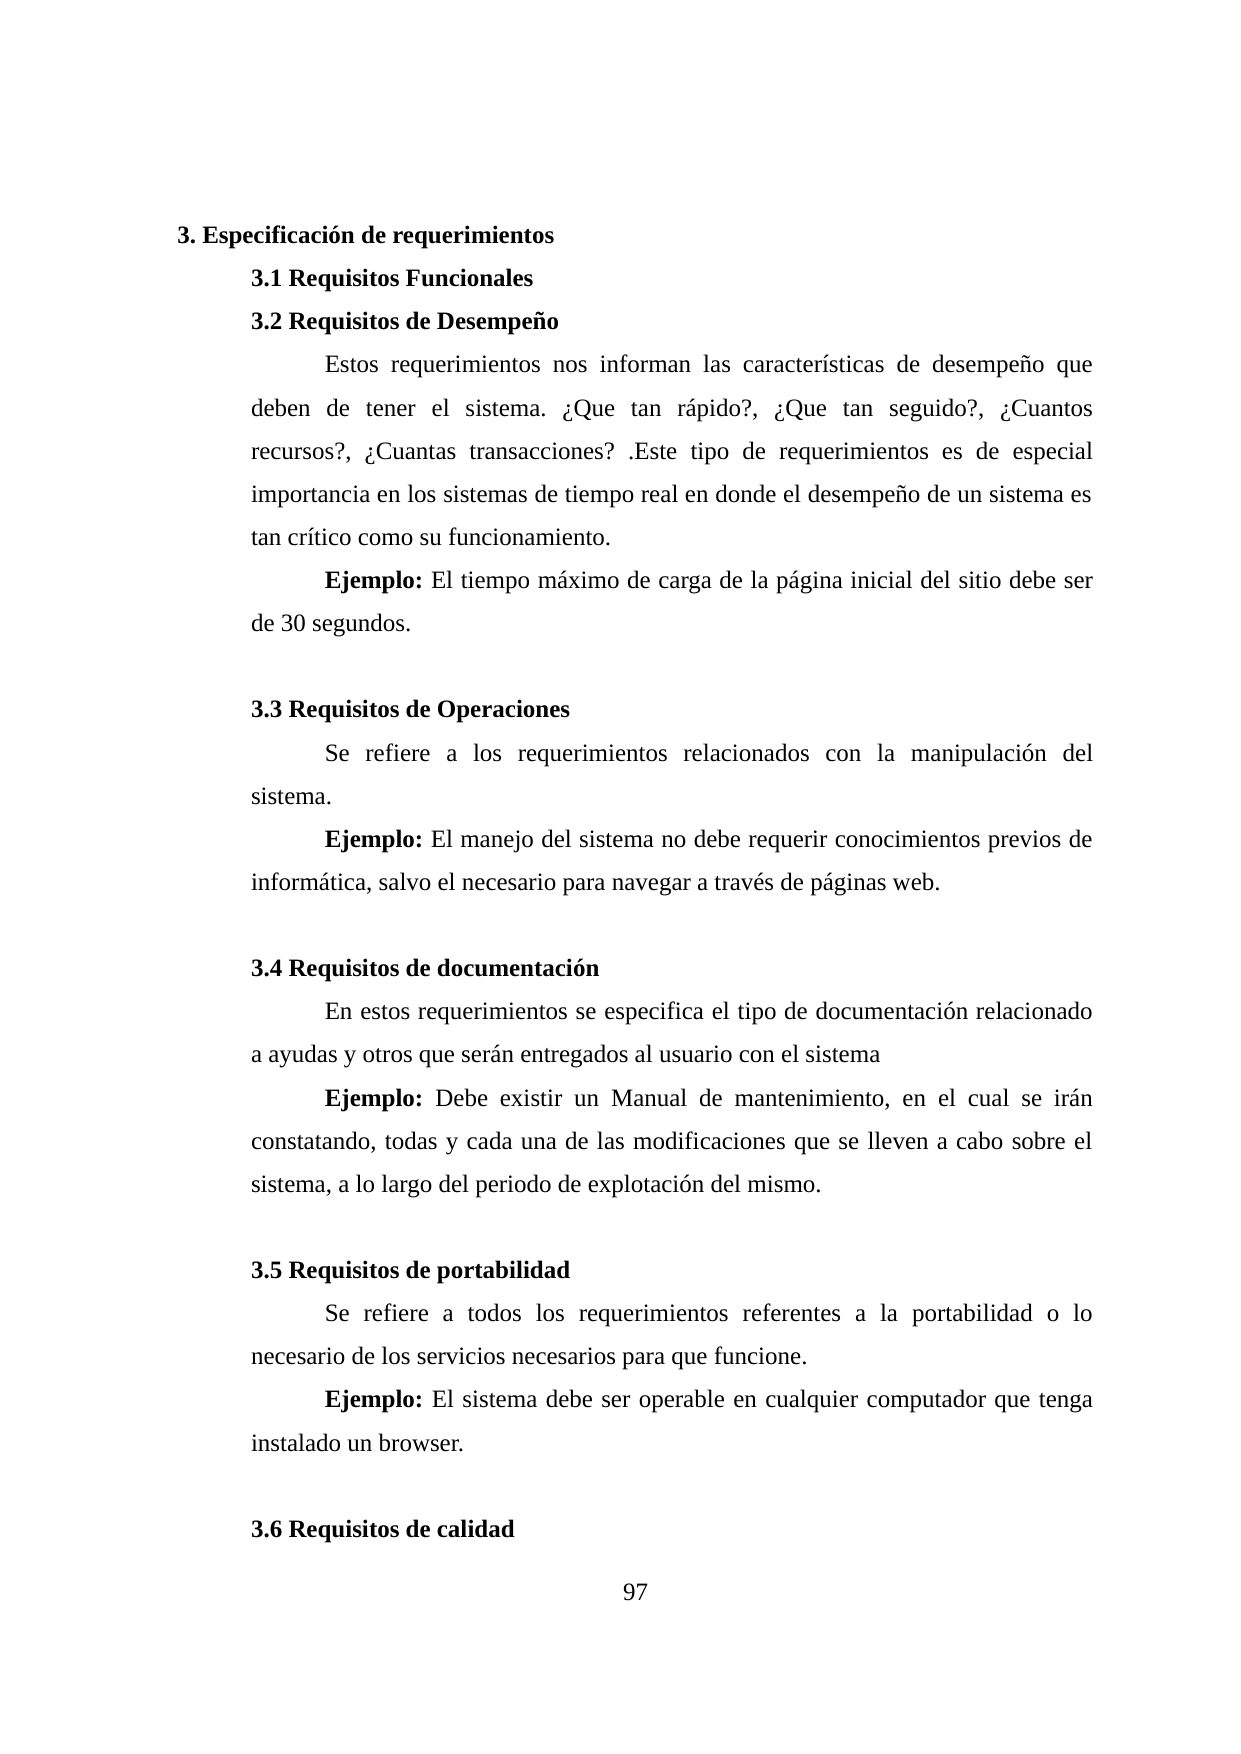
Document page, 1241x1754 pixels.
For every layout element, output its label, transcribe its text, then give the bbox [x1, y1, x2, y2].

text 3.3 Requisitos de Operaciones [177, 694, 1093, 723]
text Estos requerimientos nos informan las características de desempeño que deben de tener el sistema. ¿Que tan rápido?, ¿Que tan seguido?, ¿Cuantos recursos?, ¿Cuantas transacciones? .Este tipo de requerimientos es de especial importancia en los sistemas de tiempo real en donde el desempeño de un sistema es tan crítico como su funcionamiento. [251, 349, 1093, 551]
text 3.4 Requisitos de documentación [177, 953, 1093, 982]
text 3.5 Requisitos de portabilidad [177, 1255, 1093, 1284]
text 3.6 Requisitos de calidad [177, 1514, 1093, 1543]
text Ejemplo: El sistema debe ser operable en cualquier computador que tenga instalado un browser. [251, 1384, 1093, 1456]
text Se refiere a los requerimientos relacionados con la manipulación del sistema. [251, 738, 1093, 809]
text Ejemplo: Debe existir un Manual de mantenimiento, en el cual se irán constatando, todas y cada una de las modificaciones que se lleven a cabo sobre el sistema, a lo largo del periodo de explotación del mismo. [251, 1083, 1093, 1198]
text En estos requerimientos se especifica el tipo de documentación relacionado a ayudas y otros que serán entregados al usuario con el sistema [251, 996, 1093, 1068]
text 3.1 Requisitos Funcionales [177, 263, 1093, 292]
text Se refiere a todos los requerimientos referentes a la portabilidad o lo necesario de los servicios necesarios para que funcione. [251, 1298, 1093, 1370]
text 3.2 Requisitos de Desempeño [177, 306, 1093, 335]
text Ejemplo: El manejo del sistema no debe requerir conocimientos previos de informática, salvo el necesario para navegar a través de páginas web. [251, 824, 1093, 896]
text 3. Especificación de requerimientos [177, 220, 1093, 249]
text Ejemplo: El tiempo máximo de carga de la página inicial del sitio debe ser de 30 segundos. [251, 565, 1093, 637]
